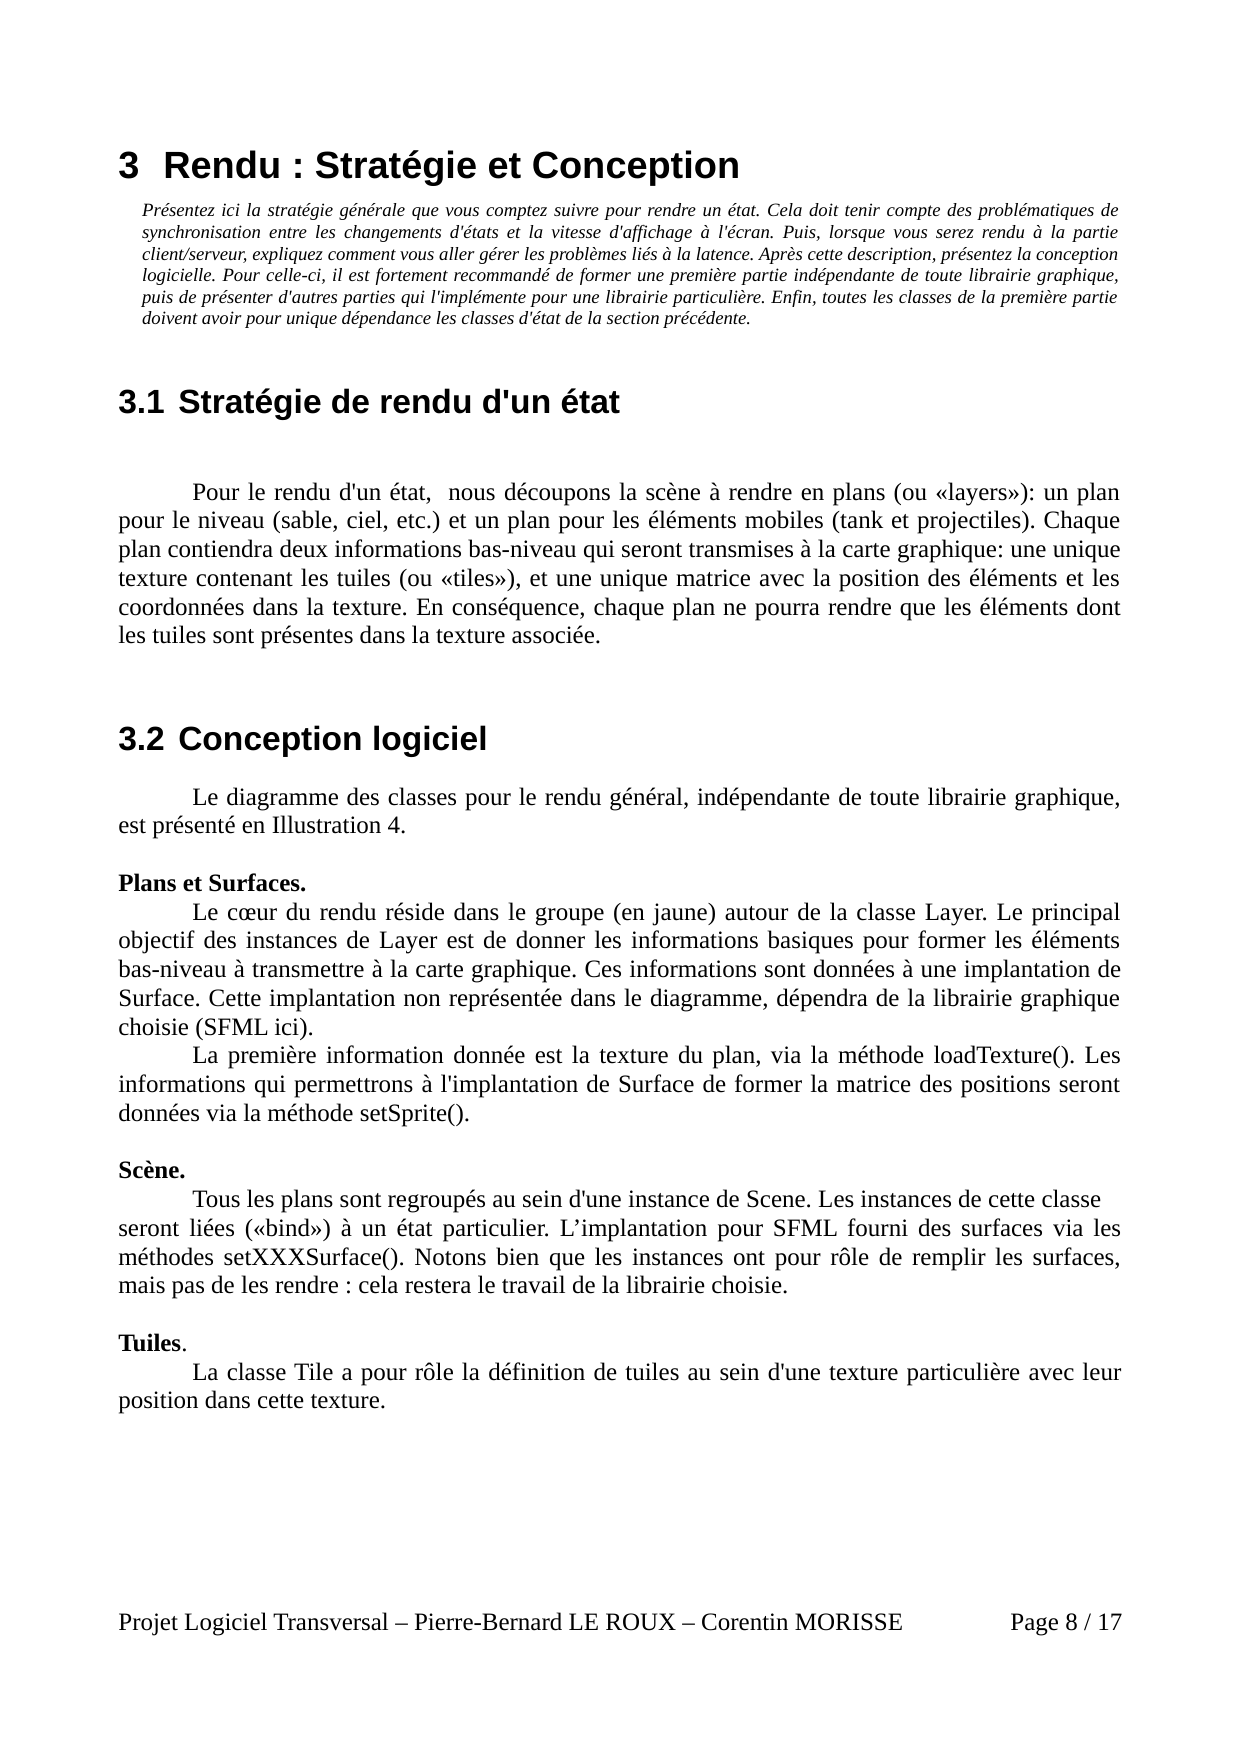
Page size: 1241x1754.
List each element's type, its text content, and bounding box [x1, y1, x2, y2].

text Le cœur du rendu réside dans le groupe (en jaune) autour de la classe Layer. Le principal objectif des instances de Layer est de donner les informations basiques pour former les éléments bas-niveau à transmettre à la carte graphique. Ces informations sont données à une implantation de Surface. Cette implantation non représentée dans le diagramme, dépendra de la librairie graphique choisie (SFML ici). [118, 897, 1122, 1040]
text Tuiles. [118, 1328, 1122, 1357]
text Le diagramme des classes pour le rendu général, indépendante de toute librairie graphique, est présenté en Illustration 4. [118, 782, 1122, 839]
subtitle Rendu : Stratégie et Conception [118, 143, 1122, 187]
text La classe Tile a pour rôle la définition de tuiles au sein d'une texture particulière avec leur position dans cette texture. [118, 1357, 1122, 1414]
text seront liées («bind») à un état particulier. L’implantation pour SFML fourni des surfaces via les méthodes setXXXSurface(). Notons bien que les instances ont pour rôle de remplir les surfaces, mais pas de les rendre : cela restera le travail de la librairie choisie. [118, 1213, 1122, 1299]
text Scène. [118, 1155, 1122, 1184]
text La première information donnée est la texture du plan, via la méthode loadTexture(). Les informations qui permettrons à l'implantation de Surface de former la matrice des positions seront données via la méthode setSprite(). [118, 1040, 1122, 1127]
text Tous les plans sont regroupés au sein d'une instance de Scene. Les instances de cette classe [118, 1184, 1122, 1213]
text Présentez ici la stratégie générale que vous comptez suivre pour rendre un état. Cela doit tenir compte des problématiques de synchronisation entre les changements d'états et la vitesse d'affichage à l'écran. Puis, lorsque vous serez rendu à la partie client/serveur, expliquez comment vous aller gérer les problèmes liés à la latence. Après cette description, présentez la conception logicielle. Pour celle-ci, il est fortement recommandé de former une première partie indépendante de toute librairie graphique, puis de présenter d'autres parties qui l'implémente pour une librairie particulière. Enfin, toutes les classes de la première partie doivent avoir pour unique dépendance les classes d'état de la section précédente. [142, 199, 1122, 329]
subtitle Conception logiciel [118, 719, 1122, 758]
text Pour le rendu d'un état, nous découpons la scène à rendre en plans (ou «layers»): un plan pour le niveau (sable, ciel, etc.) et un plan pour les éléments mobiles (tank et projectiles). Chaque plan contiendra deux informations bas-niveau qui seront transmises à la carte graphique: une unique texture contenant les tuiles (ou «tiles»), et une unique matrice avec la position des éléments et les coordonnées dans la texture. En conséquence, chaque plan ne pourra rendre que les éléments dont les tuiles sont présentes dans la texture associée. [118, 477, 1122, 649]
text Plans et Surfaces. [118, 868, 1122, 897]
subtitle Stratégie de rendu d'un état [118, 382, 1122, 421]
